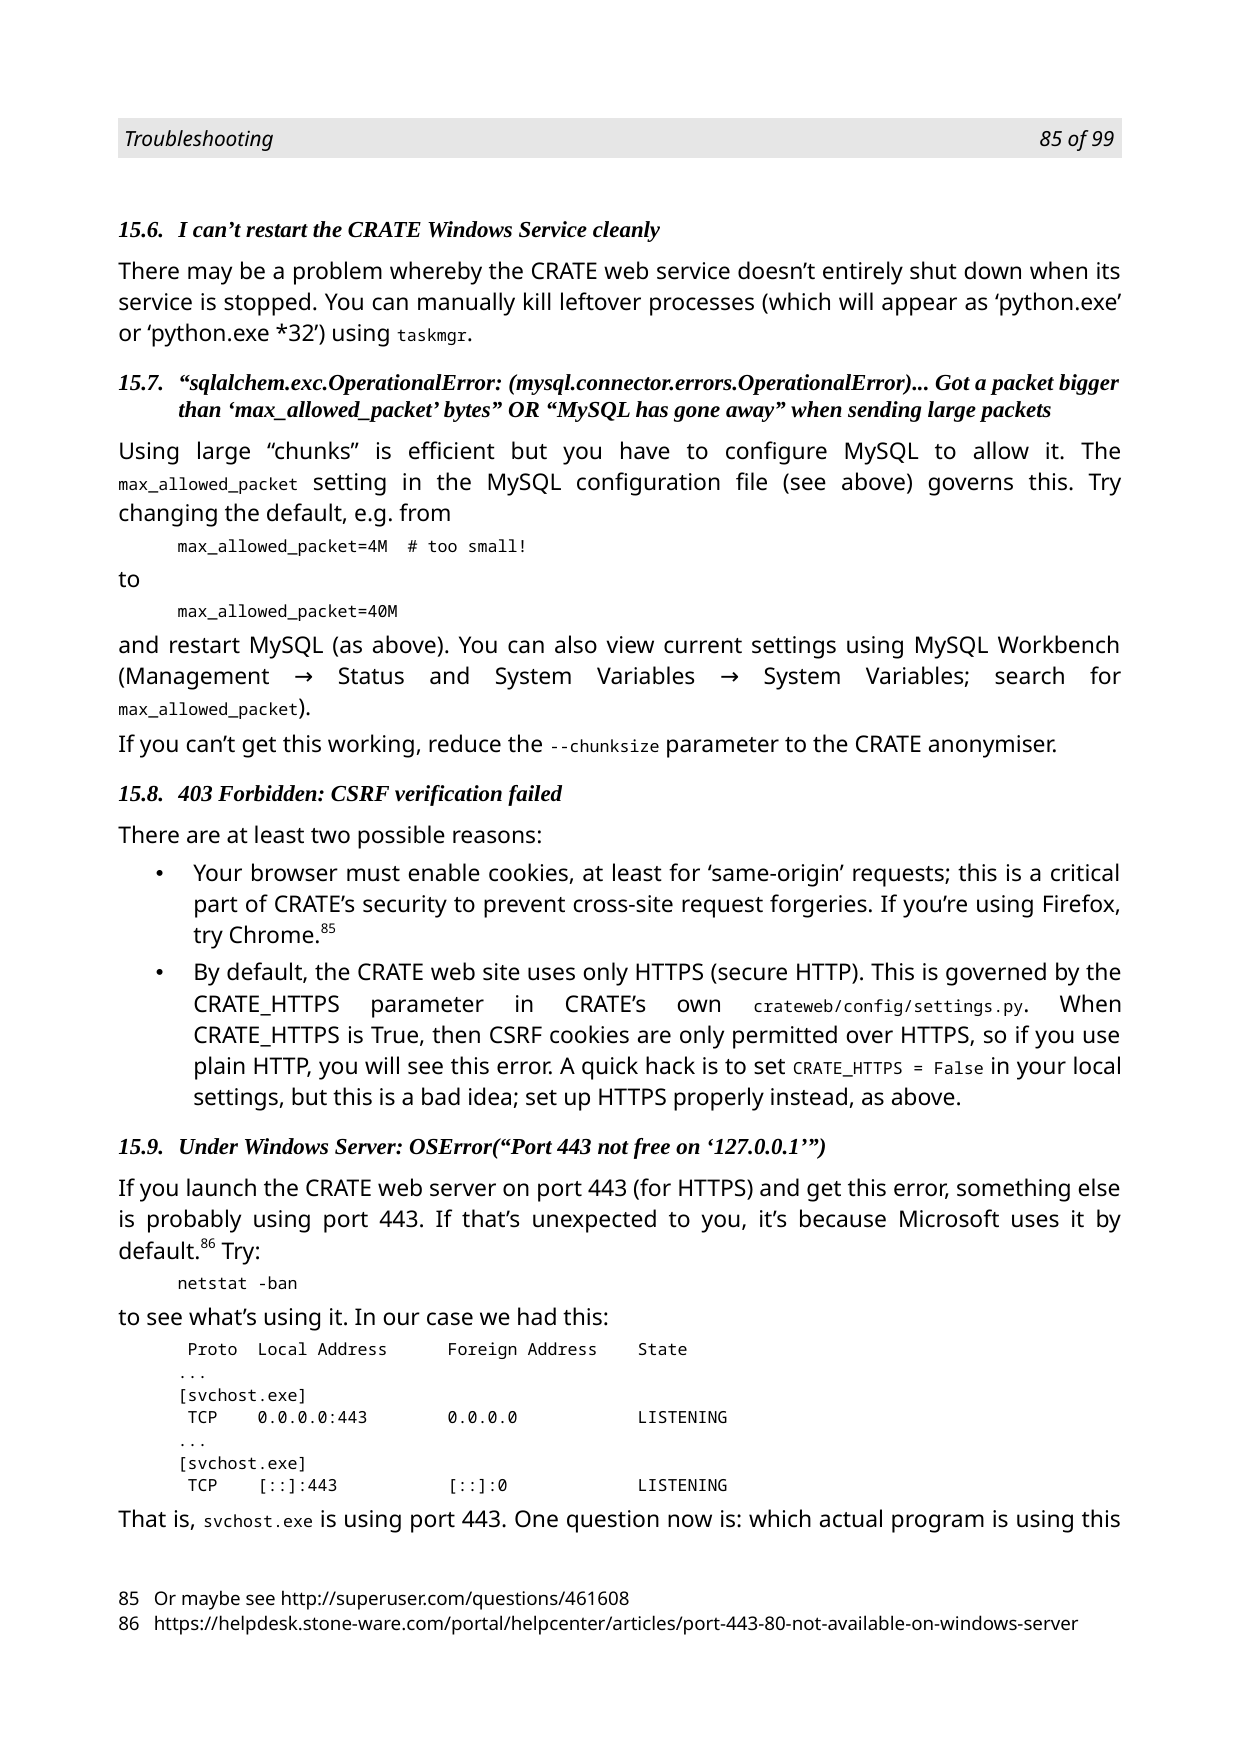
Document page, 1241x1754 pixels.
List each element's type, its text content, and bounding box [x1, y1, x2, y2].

list By default, the CRATE web site uses only HTTPS (secure HTTP). This is governed by the CRATE_HTTPS parameter in CRATE’s own crateweb/config/settings.py. When CRATE_HTTPS is True, then CSRF cookies are only permitted over HTTPS, so if you use plain HTTP, you will see this error. A quick hack is to set CRATE_HTTPS = False in your local settings, but this is a bad idea; set up HTTPS properly instead, as above. [156, 956, 1122, 1112]
text Proto Local Address Foreign Address State [177, 1338, 1122, 1360]
text TCP [::]:443 [::]:0 LISTENING [177, 1474, 1122, 1497]
text netstat -ban [177, 1272, 1122, 1294]
list Or maybe see http://superuser.com/questions/461608 [118, 1585, 1122, 1610]
text There may be a problem whereby the CRATE web service doesn’t entirely shut down when its service is stopped. You can manually kill leftover processes (which will appear as ‘python.exe’ or ‘python.exe *32’) using taskmgr. [118, 255, 1122, 348]
text https://helpdesk.stone-ware.com/portal/helpcenter/articles/port-443-80-not-available-on-windows-server [118, 1610, 1122, 1636]
text That is, svchost.exe is using port 443. One question now is: which actual program is using this [118, 1503, 1122, 1534]
text and restart MySQL (as above). You can also view current settings using MySQL Workbench (Management → Status and System Variables → System Variables; search for max_allowed_packet). [118, 629, 1122, 722]
text If you can’t get this working, reduce the --chunksize parameter to the CRATE anonymiser. [118, 728, 1122, 760]
subtitle “sqlalchem.exc.OperationalError: (mysql.connector.errors.OperationalError)... Got a packet bigger than ‘max_allowed_packet’ bytes” OR “MySQL has gone away” when sending large packets [118, 369, 1122, 422]
text TCP 0.0.0.0:443 0.0.0.0 LISTENING [177, 1406, 1122, 1428]
text to [118, 563, 1122, 594]
subtitle I can’t restart the CRATE Windows Service cleanly [118, 216, 1122, 242]
text ... [177, 1360, 1122, 1383]
text There are at least two possible reasons: [118, 819, 1122, 851]
subtitle Under Windows Server: OSError(“Port 443 not free on ‘127.0.0.1’”) [118, 1133, 1122, 1160]
text max_allowed_packet=40M [177, 600, 1122, 623]
list Your browser must enable cookies, at least for ‘same-origin’ requests; this is a critical part of CRATE’s security to prevent cross-site request forgeries. If you’re using Firefox, try Chrome. [156, 857, 1122, 950]
subtitle 403 Forbidden: CSRF verification failed [118, 781, 1122, 807]
text to see what’s using it. In our case we had this: [118, 1301, 1122, 1332]
text max_allowed_packet=4M # too small! [177, 534, 1122, 557]
text Using large “chunks” is efficient but you have to configure MySQL to allow it. The max_allowed_packet setting in the MySQL configuration file (see above) governs this. Try changing the default, e.g. from [118, 434, 1122, 528]
text [svchost.exe] [177, 1451, 1122, 1474]
text [svchost.exe] [177, 1383, 1122, 1406]
text ... [177, 1428, 1122, 1451]
text If you launch the CRATE web server on port 443 (for HTTPS) and get this error, something else is probably using port 443. If that’s unexpected to you, it’s because Microsoft uses it by default. Try: [118, 1172, 1122, 1266]
